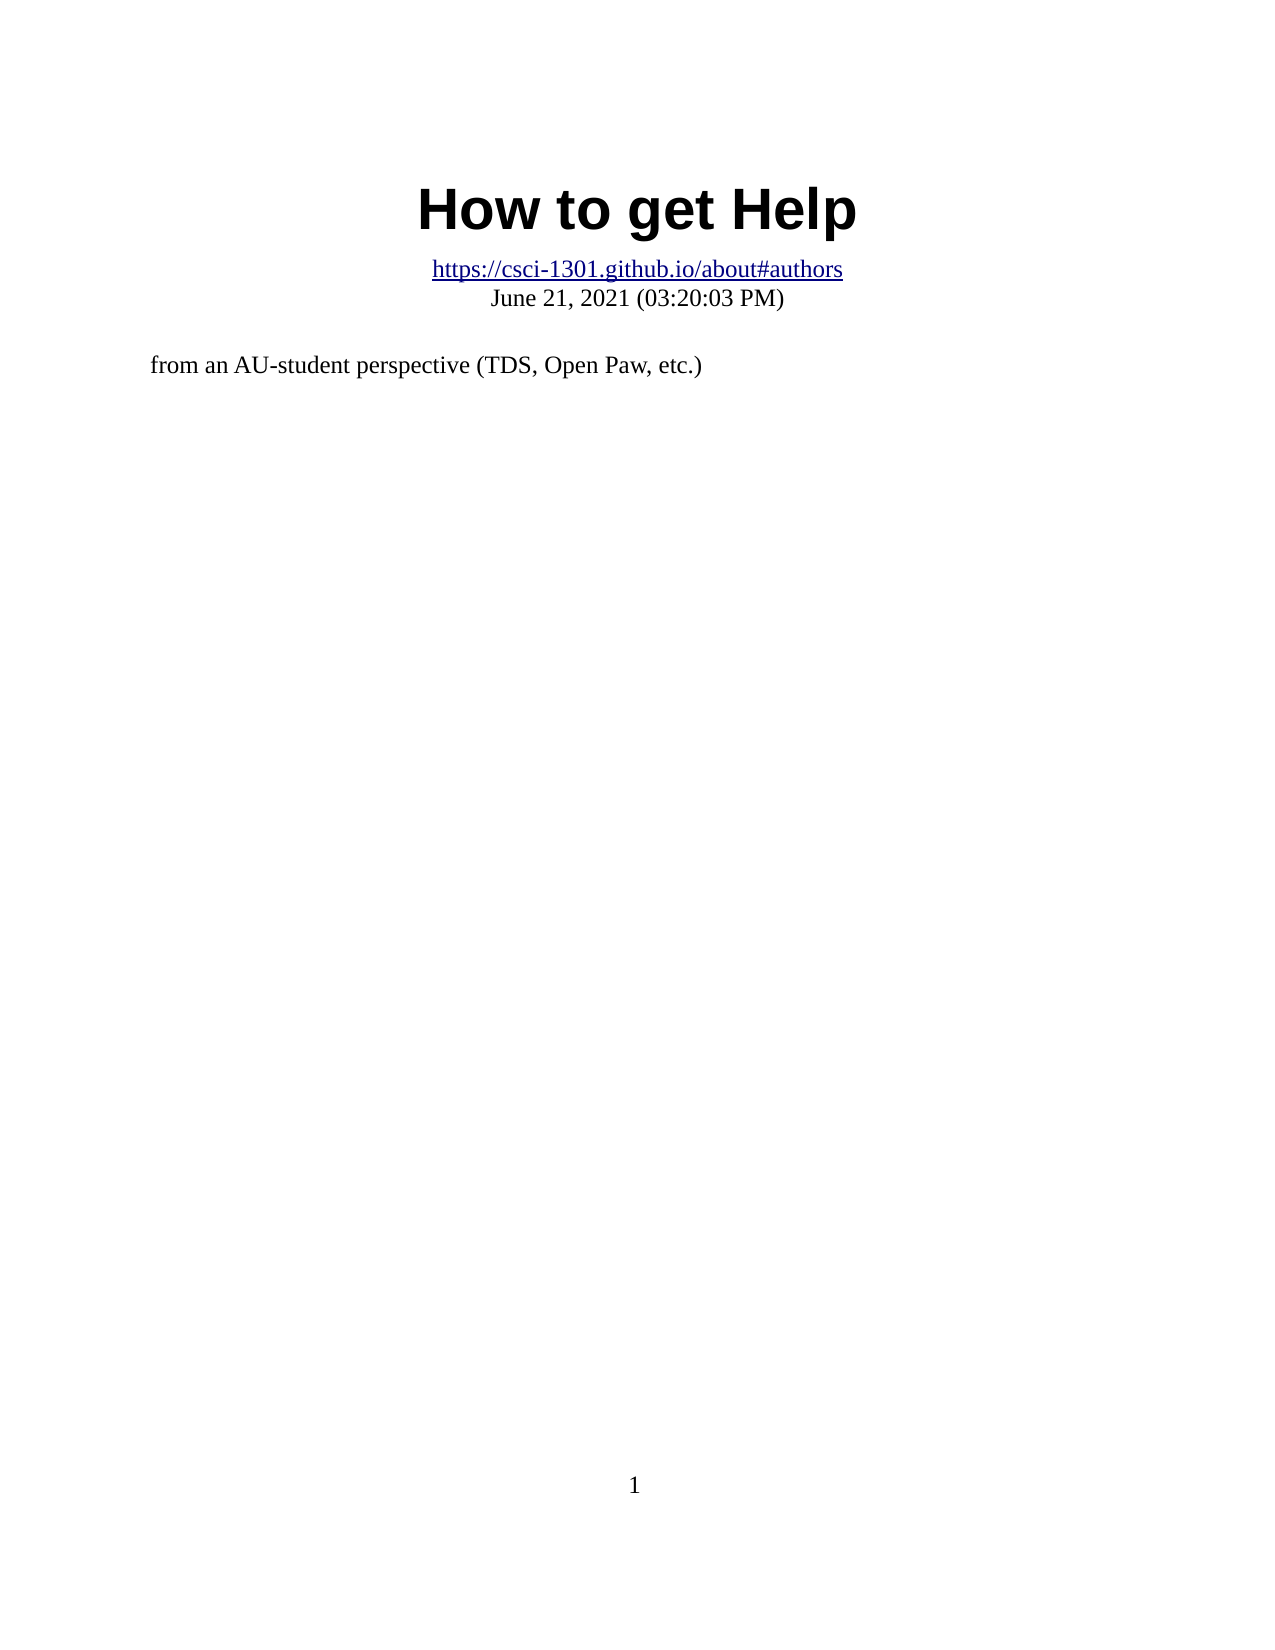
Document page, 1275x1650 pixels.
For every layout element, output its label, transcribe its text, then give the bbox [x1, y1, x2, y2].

text June 21, 2021 (03:20:03 PM) [150, 283, 1125, 312]
title How to get Help [150, 175, 1125, 242]
text from an AU-student perspective (TDS, Open Paw, etc.) [150, 350, 1125, 378]
text https://csci-1301.github.io/about#authors [150, 254, 1125, 283]
